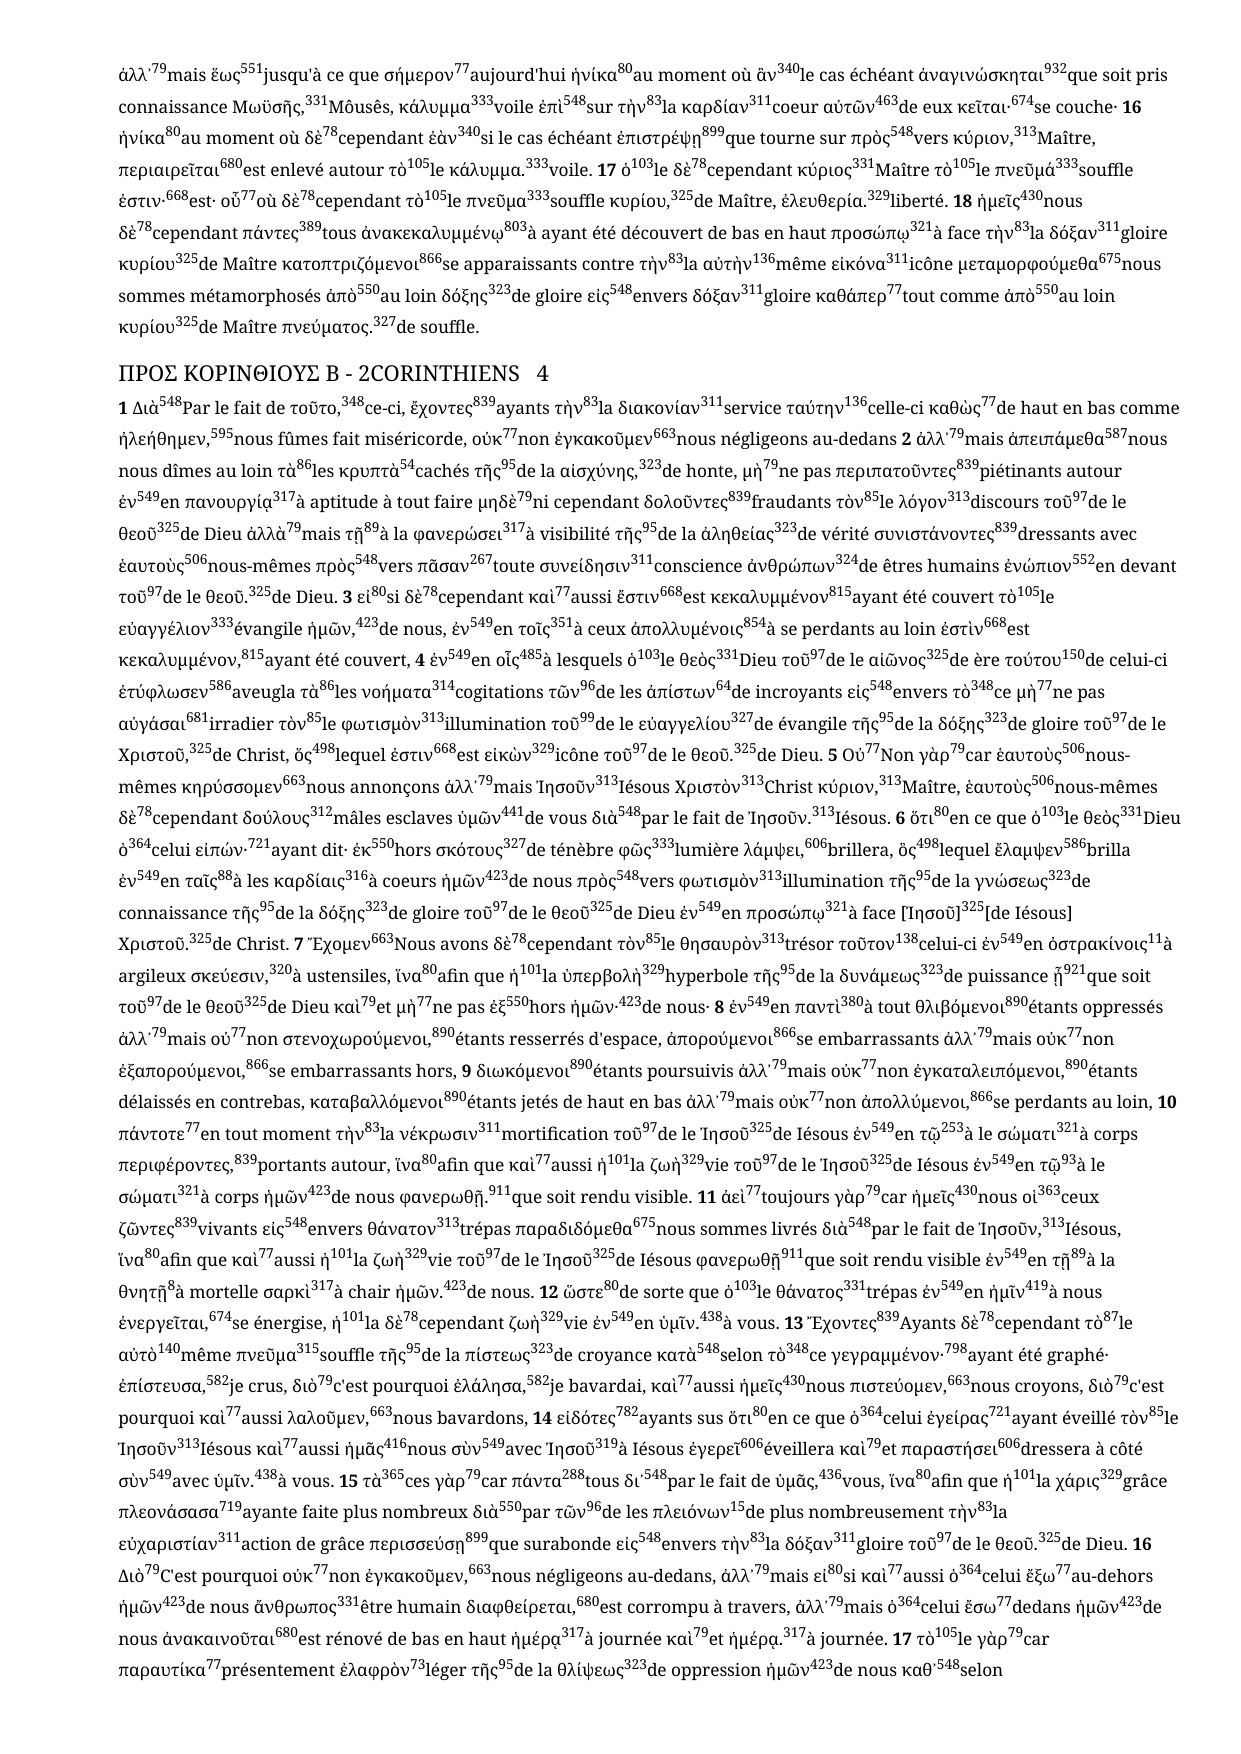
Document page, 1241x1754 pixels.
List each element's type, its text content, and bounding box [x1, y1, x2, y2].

text 1 Ἀρχόμεθα669Nous nous originons πάλιν77de nouveau ἑαυτοὺς506nous-mêmes συνιστάνειν;689dresser avec; ἢ79ou μὴ340ne pas χρῄζομεν663nous avons besoin ὥς80comme τινες389des quelconques συστατικῶν13de constitutives ἐπιστολῶν322de épîtres πρὸς548vers ὑμᾶς436vous ἢ79ou ἐξ550hors ὑμῶν;441de vous; 2 ἡ101la ἐπιστολὴ329épître ἡμῶν423de nous ὑμεῖς447vous ἐστε,665vous êtes, ἐγγεγραμμένη811ayante étée engraphée ἐν549en ταῖς88à les καρδίαις316à coeurs ἡμῶν,423de nous, γινωσκομένη889étante connue καὶ79et ἀναγινωσκομένη889étante prise connaissance ὑπὸ550sous πάντων280de tous ἀνθρώπων,324de êtres humains, 3 φανερούμενοι890étants rendus visible ὅτι80en ce que ἐστὲ665vous êtes ἐπιστολὴ329épître Χριστοῦ325de Christ διακονηθεῖσα758ayante étée servie ὑφ᾽550sous ἡμῶν,423de nous, ἐγγεγραμμένη811ayante étée engraphée οὐ77non μέλανι61à noir ἀλλὰ79mais πνεύματι321à souffle θεοῦ325de Dieu ζῶντος,834de vivant, οὐκ77non ἐν549en πλαξὶν316à plaques λιθίναις7à pierreuses ἀλλ᾽79mais ἐν549en πλαξὶν316à plaques καρδίαις316à coeurs σαρκίναις.7à charnues. 4 Πεποίθησιν311Confiance δὲ78cependant τοιαύτην344telle ἔχομεν663nous avons διὰ550par τοῦ97de le Χριστοῦ325de Christ πρὸς548vers τὸν85le θεόν.313Dieu. 5 οὐχ77non ὅτι80en ce que ἀφ᾽550au loin ἑαυτῶν510de nous-mêmes ἱκανοί46assez-importants ἐσμεν663nous sommes λογίσασθαί682se calculer τι375un quelconque ὡς80comme ἐξ550hors ἑαυτῶν,510de nous-mêmes, ἀλλ᾽79mais ἡ101la ἱκανότης329importance ἡμῶν423de nous ἐκ550hors τοῦ97de le θεοῦ,325de Dieu, 6 ὃς498lequel καὶ77aussi ἱκάνωσεν586rendit assez-important ἡμᾶς416nous διακόνους312serviteurs καινῆς14de nouvelle διαθήκης,323de disposition, οὐ77non γράμματος327de lettre ἀλλὰ79mais πνεύματος·327de souffle· τὸ105le γὰρ79car γράμμα333lettre ἀποκτέννει,668tue catégoriquement, τὸ105le δὲ78cependant πνεῦμα333souffle ζῳοποιεῖ.668fait être vivant. 7 Εἰ80Si δὲ78cependant ἡ101la διακονία329service τοῦ97de le θανάτου325de trépas ἐν549en γράμμασιν320à lettres ἐντετυπωμένη811ayante étée entaillée λίθοις318à pierres ἐγενήθη600fut devenu ἐν549en δόξῃ,317à gloire, ὥστε80de sorte que μὴ77ne pas δύνασθαι690se pouvoir ἀτενίσαι681regarder fixement τοὺς84les υἱοὺς312fils Ἰσραὴλ325de Israël εἰς548envers τὸ87le πρόσωπον315face Μωϋσέως325de Môusês διὰ548par le fait de τὴν83la δόξαν311gloire τοῦ99de le προσώπου327de face αὐτοῦ464de lui τὴν478celle καταργουμένην,873étante rendue complètement sans travail, 8 πῶς77comment? οὐχὶ77non pas μᾶλλον77davantage ἡ101la διακονία329service τοῦ99de le πνεύματος327de souffle ἔσται612se sera ἐν549en δόξῃ;317à gloire; 9 εἰ80si γὰρ79car τῇ89à la διακονίᾳ317à service τῆς95de la κατακρίσεως323de contre-jugement δόξα,329gloire, πολλῷ380à nombreux μᾶλλον77davantage περισσεύει668surabonde ἡ101la διακονία329service τῆς95de la δικαιοσύνης323de justice δόξῃ.317à gloire. 10 καὶ77aussi γὰρ79car οὐ77non δεδόξασται654a été glorifié τὸ366ce δεδοξασμένον815ayant été glorifié ἐν549en τούτῳ146à ce-ci τῷ93à le μέρει321à part εἵνεκεν552à cause τῆς95de la ὑπερβαλλούσης832de hyperbolisante δόξης.323de gloire. 11 εἰ80si γὰρ79car τὸ366ce καταργούμενον893étant rendu complètement sans travail διὰ550par δόξης,323de gloire, πολλῷ380à nombreux μᾶλλον77davantage τὸ366ce μένον842restant ἐν549en δόξῃ.317à gloire. 12 Ἔχοντες839Ayants οὖν79donc τοιαύτην136telle ἐλπίδα311espérance πολλῇ273à nombreuse παρρησίᾳ317à oralité franche χρώμεθα669nous nous utilisons 13 καὶ79et οὐ77non καθάπερ77tout comme Μωϋσῆς331Môusês ἐτίθει625posait κάλυμμα315voile ἐπὶ548sur τὸ87le πρόσωπον315face αὐτοῦ464de lui πρὸς548vers τὸ348ce μὴ77ne pas ἀτενίσαι681regarder fixement τοὺς84les υἱοὺς312fils Ἰσραὴλ325de Israël εἰς548envers τὸ87le τέλος315achèvement τοῦ360de ce καταργουμένου.887de étant rendu complètement sans travail. 14 ἀλλ᾽79mais ἐπωρώθη600fut rendu calleux τὰ104les νοήματα332cogitations αὐτῶν.463de eux. ἄχρι552jusqu'à l'extrémité γὰρ79car τῆς95de la σήμερον77aujourd'hui ἡμέρας323de journée τὸ105le αὐτὸ158même κάλυμμα333voile ἐπὶ549sur τῇ89à la ἀναγνώσει317à prise de connaissance τῆς95de la παλαιᾶς14de vieille διαθήκης323de disposition μένει,668reste, μὴ77ne pas ἀνακαλυπτόμενον893étant découvert de bas en haut ὅτι80en ce que ἐν549en Χριστῷ319à Christ καταργεῖται·680est rendu complètement sans travail· 15 ἀλλ᾽79mais ἕως551jusqu'à ce que σήμερον77aujourd'hui ἡνίκα80au moment où ἂν340le cas échéant ἀναγινώσκηται932que soit pris connaissance Μωϋσῆς,331Môusês, κάλυμμα333voile ἐπὶ548sur τὴν83la καρδίαν311coeur αὐτῶν463de eux κεῖται·674se couche· 16 ἡνίκα80au moment où δὲ78cependant ἐὰν340si le cas échéant ἐπιστρέψῃ899que tourne sur πρὸς548vers κύριον,313Maître, περιαιρεῖται680est enlevé autour τὸ105le κάλυμμα.333voile. 17 ὁ103le δὲ78cependant κύριος331Maître τὸ105le πνεῦμά333souffle ἐστιν·668est· οὗ77où δὲ78cependant τὸ105le πνεῦμα333souffle κυρίου,325de Maître, ἐλευθερία.329liberté. 18 ἡμεῖς430nous δὲ78cependant πάντες389tous ἀνακεκαλυμμένῳ803à ayant été découvert de bas en haut προσώπῳ321à face τὴν83la δόξαν311gloire κυρίου325de Maître κατοπτριζόμενοι866se apparaissants contre τὴν83la αὐτὴν136même εἰκόνα311icône μεταμορφούμεθα675nous sommes métamorphosés ἀπὸ550au loin δόξης323de gloire εἰς548envers δόξαν311gloire καθάπερ77tout comme ἀπὸ550au loin κυρίου325de Maître πνεύματος.327de souffle. [118, 59, 1181, 339]
text ΠΡΟΣ ΚΟΡΙΝΘΙΟΥΣ Β - 2CORINTHIENS 4 [118, 358, 1181, 387]
text 1 Διὰ548Par le fait de τοῦτο,348ce-ci, ἔχοντες839ayants τὴν83la διακονίαν311service ταύτην136celle-ci καθὼς77de haut en bas comme ἠλεήθημεν,595nous fûmes fait miséricorde, οὐκ77non ἐγκακοῦμεν663nous négligeons au-dedans 2 ἀλλ᾽79mais ἀπειπάμεθα587nous nous dîmes au loin τὰ86les κρυπτὰ54cachés τῆς95de la αἰσχύνης,323de honte, μὴ79ne pas περιπατοῦντες839piétinants autour ἐν549en πανουργίᾳ317à aptitude à tout faire μηδὲ79ni cependant δολοῦντες839fraudants τὸν85le λόγον313discours τοῦ97de le θεοῦ325de Dieu ἀλλὰ79mais τῇ89à la φανερώσει317à visibilité τῆς95de la ἀληθείας323de vérité συνιστάνοντες839dressants avec ἑαυτοὺς506nous-mêmes πρὸς548vers πᾶσαν267toute συνείδησιν311conscience ἀνθρώπων324de êtres humains ἐνώπιον552en devant τοῦ97de le θεοῦ.325de Dieu. 3 εἰ80si δὲ78cependant καὶ77aussi ἔστιν668est κεκαλυμμένον815ayant été couvert τὸ105le εὐαγγέλιον333évangile ἡμῶν,423de nous, ἐν549en τοῖς351à ceux ἀπολλυμένοις854à se perdants au loin ἐστὶν668est κεκαλυμμένον,815ayant été couvert, 4 ἐν549en οἷς485à lesquels ὁ103le θεὸς331Dieu τοῦ97de le αἰῶνος325de ère τούτου150de celui-ci ἐτύφλωσεν586aveugla τὰ86les νοήματα314cogitations τῶν96de les ἀπίστων64de incroyants εἰς548envers τὸ348ce μὴ77ne pas αὐγάσαι681irradier τὸν85le φωτισμὸν313illumination τοῦ99de le εὐαγγελίου327de évangile τῆς95de la δόξης323de gloire τοῦ97de le Χριστοῦ,325de Christ, ὅς498lequel ἐστιν668est εἰκὼν329icône τοῦ97de le θεοῦ.325de Dieu. 5 Οὐ77Non γὰρ79car ἑαυτοὺς506nous-mêmes κηρύσσομεν663nous annonçons ἀλλ᾽79mais Ἰησοῦν313Iésous Χριστὸν313Christ κύριον,313Maître, ἑαυτοὺς506nous-mêmes δὲ78cependant δούλους312mâles esclaves ὑμῶν441de vous διὰ548par le fait de Ἰησοῦν.313Iésous. 6 ὅτι80en ce que ὁ103le θεὸς331Dieu ὁ364celui εἰπών·721ayant dit· ἐκ550hors σκότους327de ténèbre φῶς333lumière λάμψει,606brillera, ὃς498lequel ἔλαμψεν586brilla ἐν549en ταῖς88à les καρδίαις316à coeurs ἡμῶν423de nous πρὸς548vers φωτισμὸν313illumination τῆς95de la γνώσεως323de connaissance τῆς95de la δόξης323de gloire τοῦ97de le θεοῦ325de Dieu ἐν549en προσώπῳ321à face [Ἰησοῦ]325[de Iésous] Χριστοῦ.325de Christ. 7 Ἔχομεν663Nous avons δὲ78cependant τὸν85le θησαυρὸν313trésor τοῦτον138celui-ci ἐν549en ὀστρακίνοις11à argileux σκεύεσιν,320à ustensiles, ἵνα80afin que ἡ101la ὑπερβολὴ329hyperbole τῆς95de la δυνάμεως323de puissance ᾖ921que soit τοῦ97de le θεοῦ325de Dieu καὶ79et μὴ77ne pas ἐξ550hors ἡμῶν·423de nous· 8 ἐν549en παντὶ380à tout θλιβόμενοι890étants oppressés ἀλλ᾽79mais οὐ77non στενοχωρούμενοι,890étants resserrés d'espace, ἀπορούμενοι866se embarrassants ἀλλ᾽79mais οὐκ77non ἐξαπορούμενοι,866se embarrassants hors, 9 διωκόμενοι890étants poursuivis ἀλλ᾽79mais οὐκ77non ἐγκαταλειπόμενοι,890étants délaissés en contrebas, καταβαλλόμενοι890étants jetés de haut en bas ἀλλ᾽79mais οὐκ77non ἀπολλύμενοι,866se perdants au loin, 10 πάντοτε77en tout moment τὴν83la νέκρωσιν311mortification τοῦ97de le Ἰησοῦ325de Iésous ἐν549en τῷ253à le σώματι321à corps περιφέροντες,839portants autour, ἵνα80afin que καὶ77aussi ἡ101la ζωὴ329vie τοῦ97de le Ἰησοῦ325de Iésous ἐν549en τῷ93à le σώματι321à corps ἡμῶν423de nous φανερωθῇ.911que soit rendu visible. 11 ἀεὶ77toujours γὰρ79car ἡμεῖς430nous οἱ363ceux ζῶντες839vivants εἰς548envers θάνατον313trépas παραδιδόμεθα675nous sommes livrés διὰ548par le fait de Ἰησοῦν,313Iésous, ἵνα80afin que καὶ77aussi ἡ101la ζωὴ329vie τοῦ97de le Ἰησοῦ325de Iésous φανερωθῇ911que soit rendu visible ἐν549en τῇ89à la θνητῇ8à mortelle σαρκὶ317à chair ἡμῶν.423de nous. 12 ὥστε80de sorte que ὁ103le θάνατος331trépas ἐν549en ἡμῖν419à nous ἐνεργεῖται,674se énergise, ἡ101la δὲ78cependant ζωὴ329vie ἐν549en ὑμῖν.438à vous. 13 Ἔχοντες839Ayants δὲ78cependant τὸ87le αὐτὸ140même πνεῦμα315souffle τῆς95de la πίστεως323de croyance κατὰ548selon τὸ348ce γεγραμμένον·798ayant été graphé· ἐπίστευσα,582je crus, διὸ79c'est pourquoi ἐλάλησα,582je bavardai, καὶ77aussi ἡμεῖς430nous πιστεύομεν,663nous croyons, διὸ79c'est pourquoi καὶ77aussi λαλοῦμεν,663nous bavardons, 14 εἰδότες782ayants sus ὅτι80en ce que ὁ364celui ἐγείρας721ayant éveillé τὸν85le Ἰησοῦν313Iésous καὶ77aussi ἡμᾶς416nous σὺν549avec Ἰησοῦ319à Iésous ἐγερεῖ606éveillera καὶ79et παραστήσει606dressera à côté σὺν549avec ὑμῖν.438à vous. 15 τὰ365ces γὰρ79car πάντα288tous δι᾽548par le fait de ὑμᾶς,436vous, ἵνα80afin que ἡ101la χάρις329grâce πλεονάσασα719ayante faite plus nombreux διὰ550par τῶν96de les πλειόνων15de plus nombreusement τὴν83la εὐχαριστίαν311action de grâce περισσεύσῃ899que surabonde εἰς548envers τὴν83la δόξαν311gloire τοῦ97de le θεοῦ.325de Dieu. 16 Διὸ79C'est pourquoi οὐκ77non ἐγκακοῦμεν,663nous négligeons au-dedans, ἀλλ᾽79mais εἰ80si καὶ77aussi ὁ364celui ἔξω77au-dehors ἡμῶν423de nous ἄνθρωπος331être humain διαφθείρεται,680est corrompu à travers, ἀλλ᾽79mais ὁ364celui ἔσω77dedans ἡμῶν423de nous ἀνακαινοῦται680est rénové de bas en haut ἡμέρᾳ317à journée καὶ79et ἡμέρᾳ.317à journée. 17 τὸ105le γὰρ79car παραυτίκα77présentement ἐλαφρὸν73léger τῆς95de la θλίψεως323de oppression ἡμῶν423de nous καθ᾽548selon ὑπερβολὴν311hyperbole εἰς548envers ὑπερβολὴν311hyperbole αἰώνιον6éternel βάρος315poids δόξης323de gloire κατεργάζεται674se met au travail complètement ἡμῖν,419à nous, 18 μὴ79ne pas σκοπούντων833de visants ἡμῶν423de nous τὰ347ces βλεπόμενα876étants regardés ἀλλὰ79mais τὰ347ces μὴ77ne pas βλεπόμενα·876étants regardés· τὰ365ces γὰρ79car βλεπόμενα892étants regardés πρόσκαιρα,48vers des moments, τὰ365ces δὲ78cependant μὴ77ne pas βλεπόμενα892étants regardés αἰώνια.48éternels. [118, 392, 1181, 1682]
